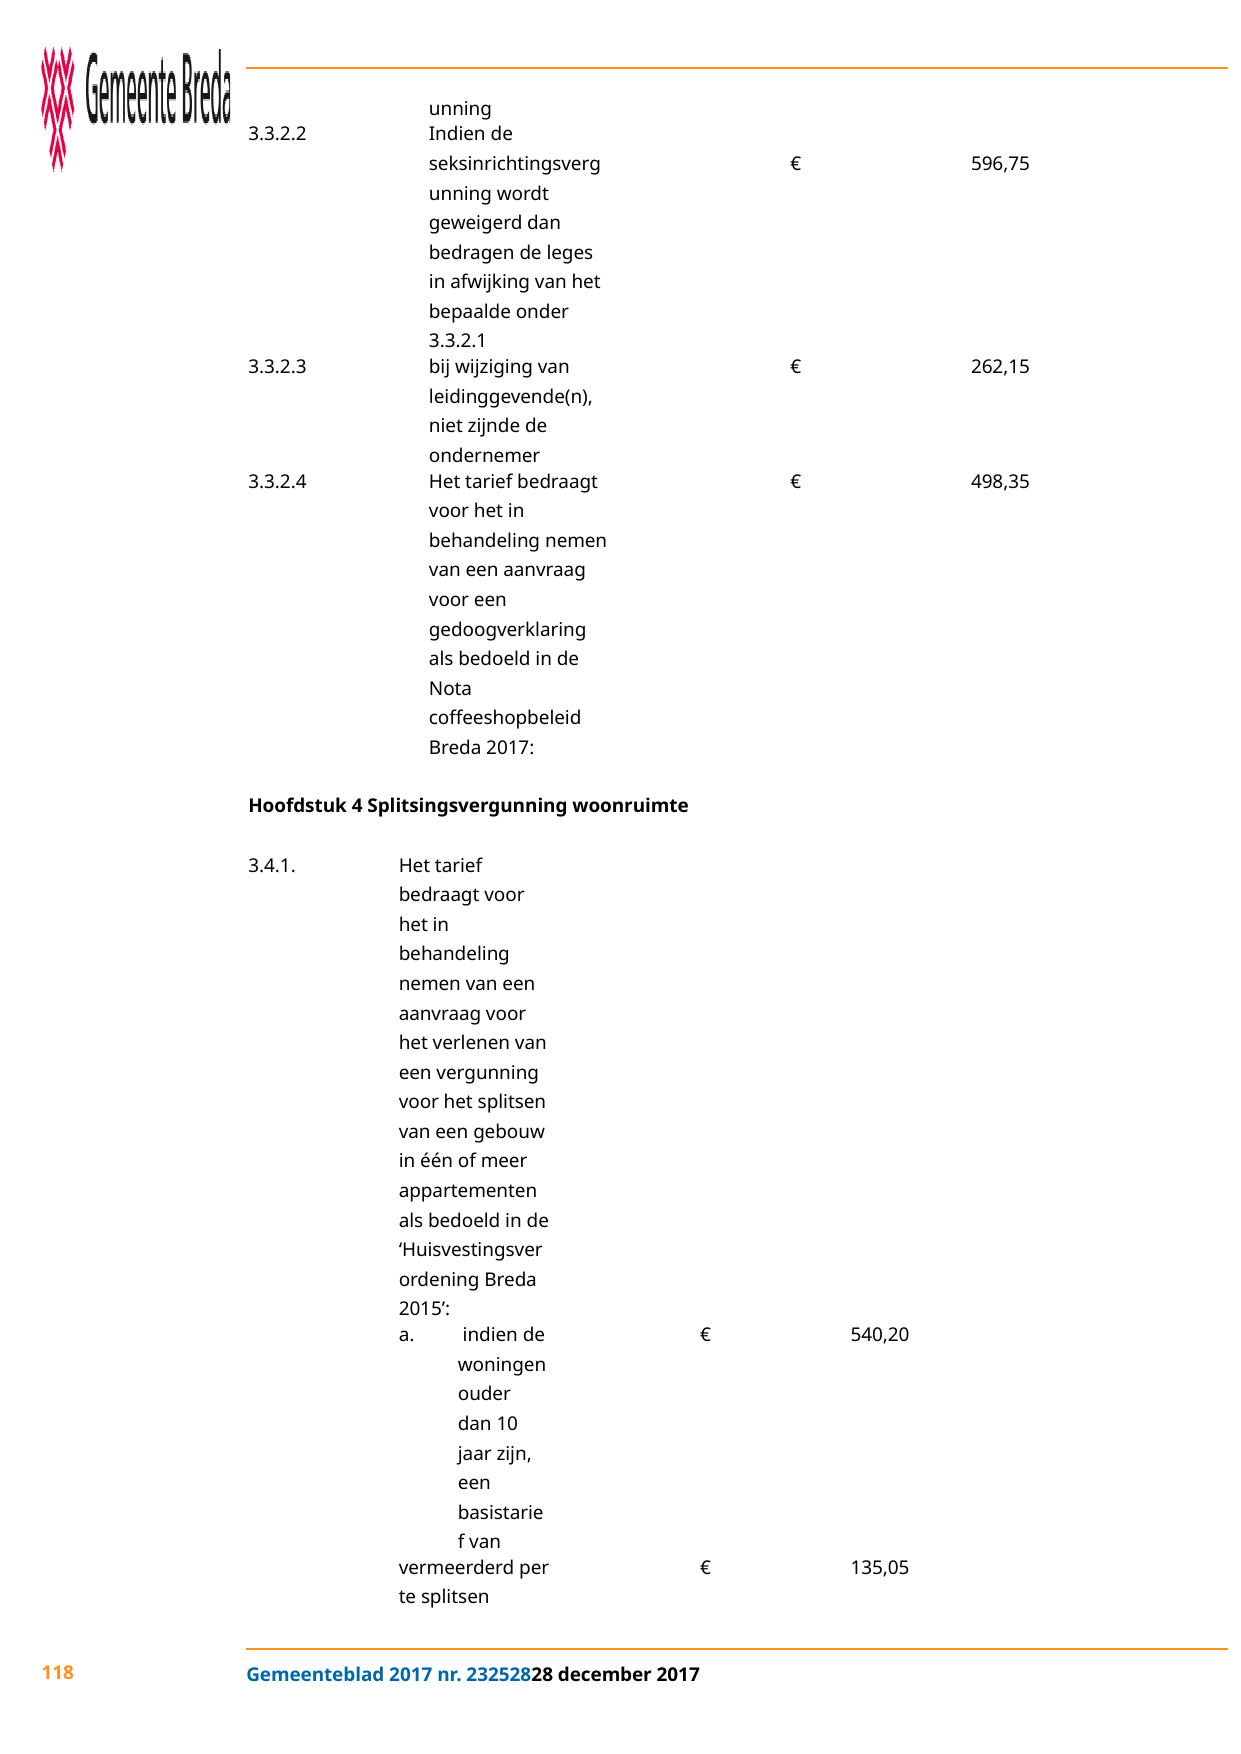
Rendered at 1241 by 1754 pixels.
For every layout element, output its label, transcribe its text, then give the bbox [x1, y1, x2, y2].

table_cell [549, 1554, 700, 1609]
table_cell € [790, 468, 971, 760]
table_cell [248, 95, 429, 121]
table_cell vermeerderd per te splitsen [399, 1554, 549, 1609]
table_cell [609, 95, 790, 121]
table_cell € [790, 121, 971, 353]
table_header [850, 852, 1001, 1321]
table_header [549, 852, 700, 1321]
table_cell unning [429, 95, 609, 121]
table_cell 3.3.2.4 [248, 468, 429, 760]
table_header Het tarief bedraagt voor het in behandeling nemen van een aanvraag voor het verlenen van een vergunning voor het splitsen van een gebouw in één of meer appartementen als bedoeld in de ‘Huisvestingsverordening Breda 2015’: [399, 852, 549, 1321]
table_header [700, 852, 850, 1321]
table_cell bij wijziging van leidinggevende(n), niet zijnde de ondernemer [429, 353, 609, 468]
table_cell [248, 1554, 398, 1609]
table_cell 3.3.2.2 [248, 121, 429, 353]
table_header 3.4.1. [248, 852, 398, 1321]
table_cell [609, 353, 790, 468]
table_cell [971, 95, 1152, 121]
picture [41, 47, 231, 172]
table_cell Het tarief bedraagt voor het in behandeling nemen van een aanvraag voor een gedoogverklaring als bedoeld in de Nota coffeeshopbeleid Breda 2017: [429, 468, 609, 760]
table_cell € [700, 1321, 850, 1554]
table_cell [609, 468, 790, 760]
table_cell [609, 121, 790, 353]
table_cell 3.3.2.3 [248, 353, 429, 468]
table_cell 596,75 [971, 121, 1152, 353]
table_cell [248, 1321, 398, 1554]
table_cell indien de woningen ouder dan 10 jaar zijn, een basistarief van [399, 1321, 549, 1554]
table_cell [790, 95, 971, 121]
table_cell € [700, 1554, 850, 1609]
table_cell [549, 1321, 700, 1554]
table_cell 262,15 [971, 353, 1152, 468]
table_cell Indien de seksinrichtingsvergunning wordt geweigerd dan bedragen de leges in afwijking van het bepaalde onder 3.3.2.1 [429, 121, 609, 353]
text Hoofdstuk 4 Splitsingsvergunning woonruimte [248, 793, 1152, 818]
table_cell 498,35 [971, 468, 1152, 760]
table_cell 135,05 [850, 1554, 1001, 1609]
table_cell € [790, 353, 971, 468]
table_cell 540,20 [850, 1321, 1001, 1554]
